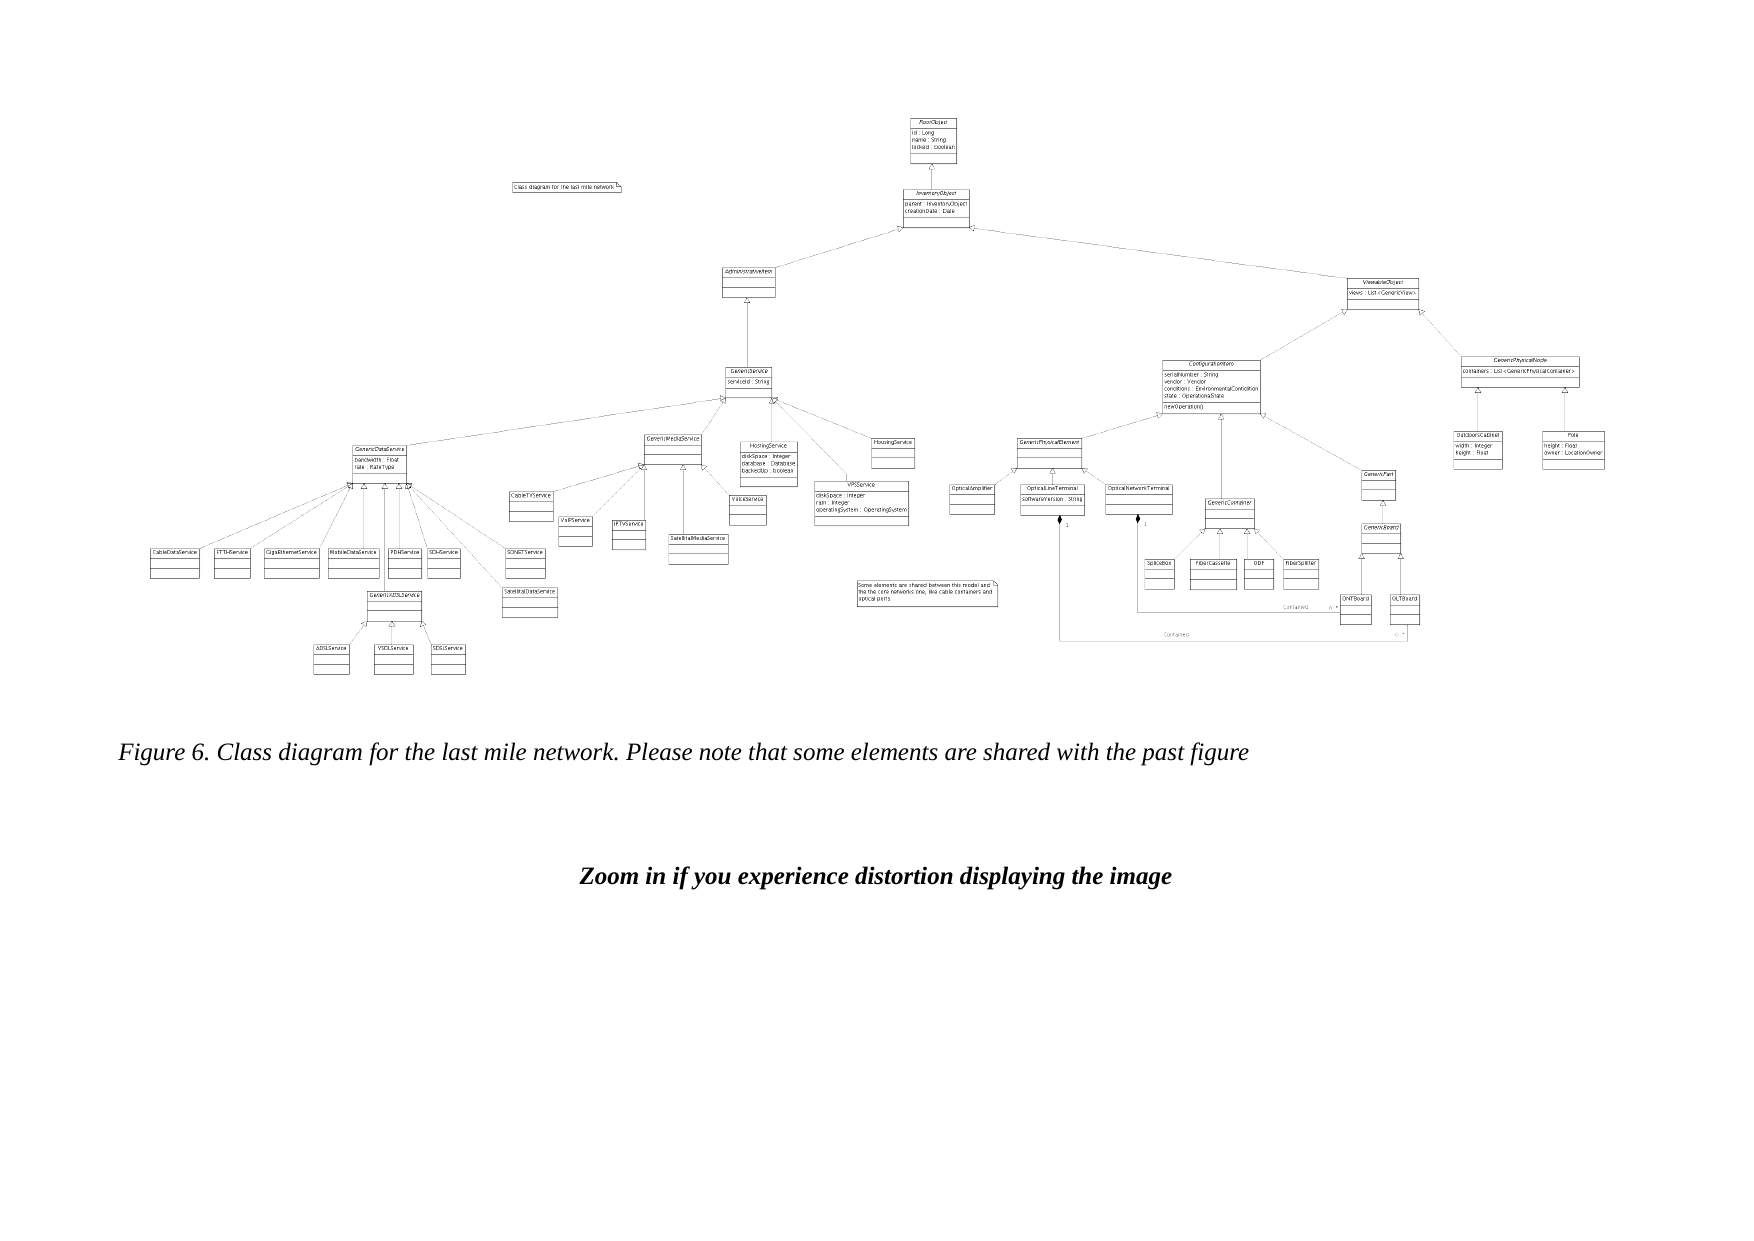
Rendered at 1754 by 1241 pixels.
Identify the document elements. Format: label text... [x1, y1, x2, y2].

picture [118, 118, 1636, 738]
text Figure 6. Class diagram for the last mile network. Please note that some elements are shared with the past figure [118, 738, 1636, 766]
text Zoom in if you experience distortion displaying the image [118, 861, 1636, 890]
